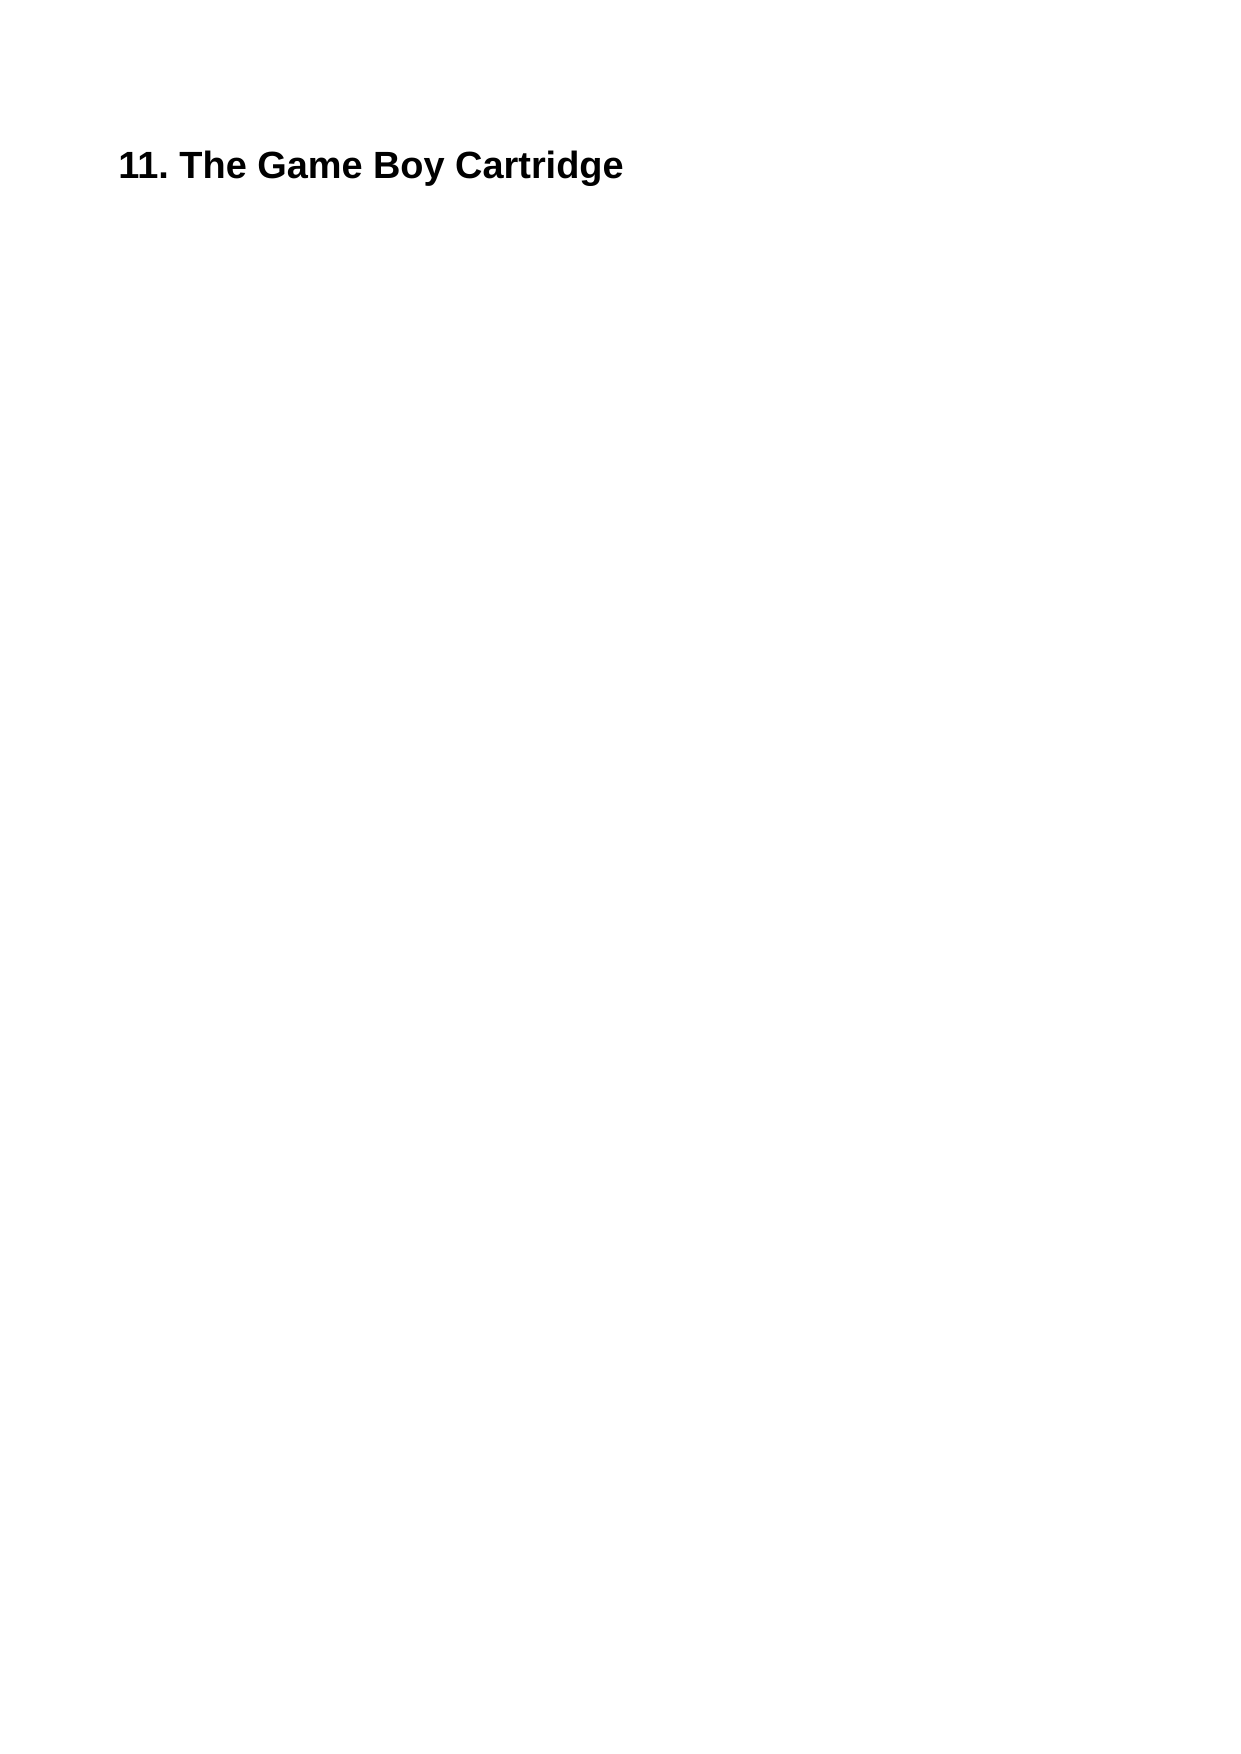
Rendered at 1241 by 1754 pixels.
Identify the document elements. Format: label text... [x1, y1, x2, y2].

subtitle 11. The Game Boy Cartridge [118, 143, 1122, 187]
